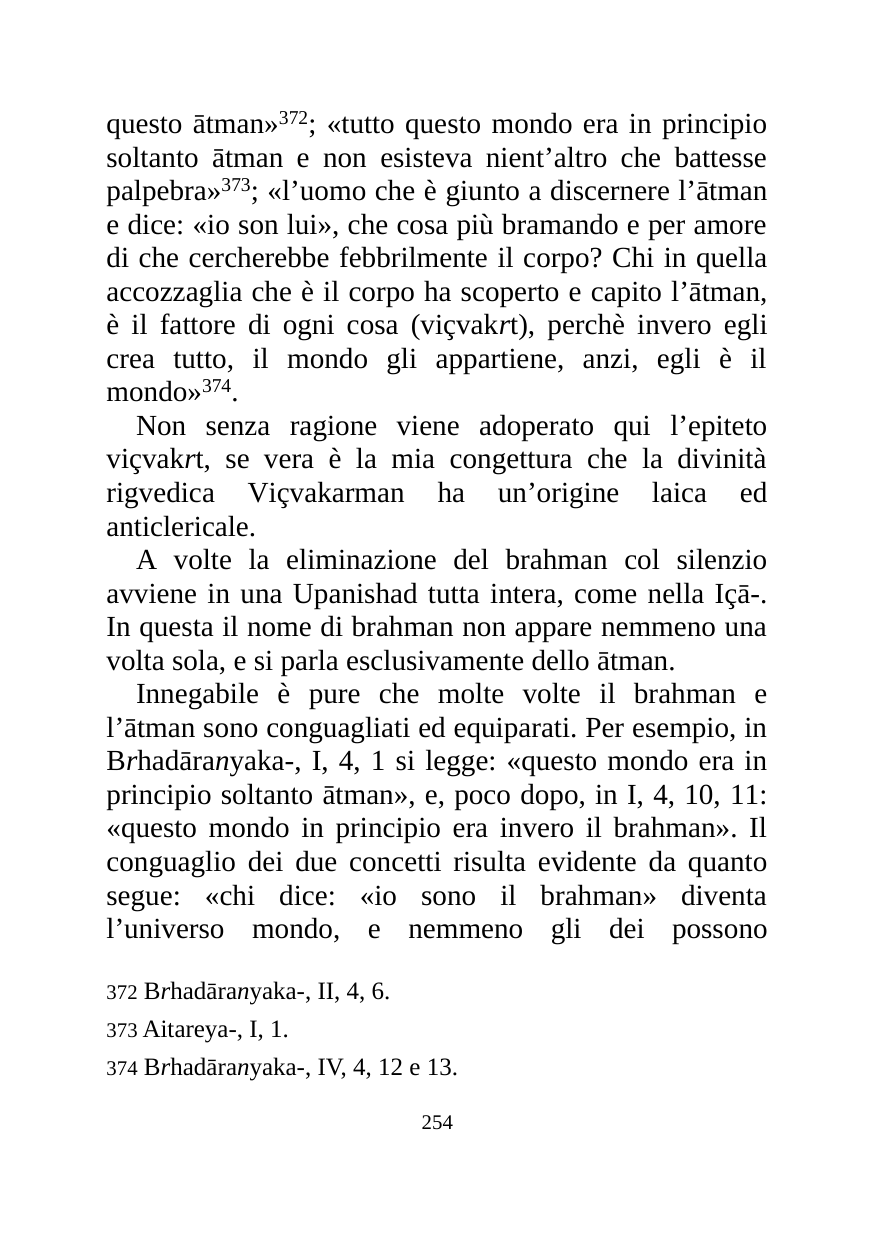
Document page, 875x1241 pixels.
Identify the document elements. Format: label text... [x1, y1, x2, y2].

text Aitareya-, I, 1. [106, 1014, 768, 1043]
text Brhadāranyaka-, II, 4, 6. [106, 976, 768, 1005]
text Brhadāranyaka-, IV, 4, 12 e 13. [106, 1052, 768, 1080]
text questo ātman»; «tutto questo mondo era in principio soltanto ātman e non esisteva nient’altro che battesse palpebra»; «l’uomo che è giunto a discernere l’ātman e dice: «io son lui», che cosa più bramando e per amore di che cercherebbe febbrilmente il corpo? Chi in quella accozzaglia che è il corpo ha scoperto e capito l’ātman, è il fattore di ogni cosa (viçvakrt), perchè invero egli crea tutto, il mondo gli appartiene, anzi, egli è il mondo». [106, 106, 768, 408]
text Non senza ragione viene adoperato qui l’epiteto viçvakrt, se vera è la mia congettura che la divinità rigvedica Viçvakarman ha un’origine laica ed anticlericale. [106, 408, 768, 542]
text Innegabile è pure che molte volte il brahman e l’ātman sono conguagliati ed equiparati. Per esempio, in Brhadāranyaka-, I, 4, 1 si legge: «questo mondo era in principio soltanto ātman», e, poco dopo, in I, 4, 10, 11: «questo mondo in principio era invero il brahman». Il conguaglio dei due concetti risulta evidente da quanto segue: «chi dice: «io sono il brahman» diventa l’universo mondo, e nemmeno gli dei possono [106, 676, 768, 945]
text A volte la eliminazione del brahman col silenzio avviene in una Upanishad tutta intera, come nella Içā-. In questa il nome di brahman non appare nemmeno una volta sola, e si parla esclusivamente dello ātman. [106, 542, 768, 676]
